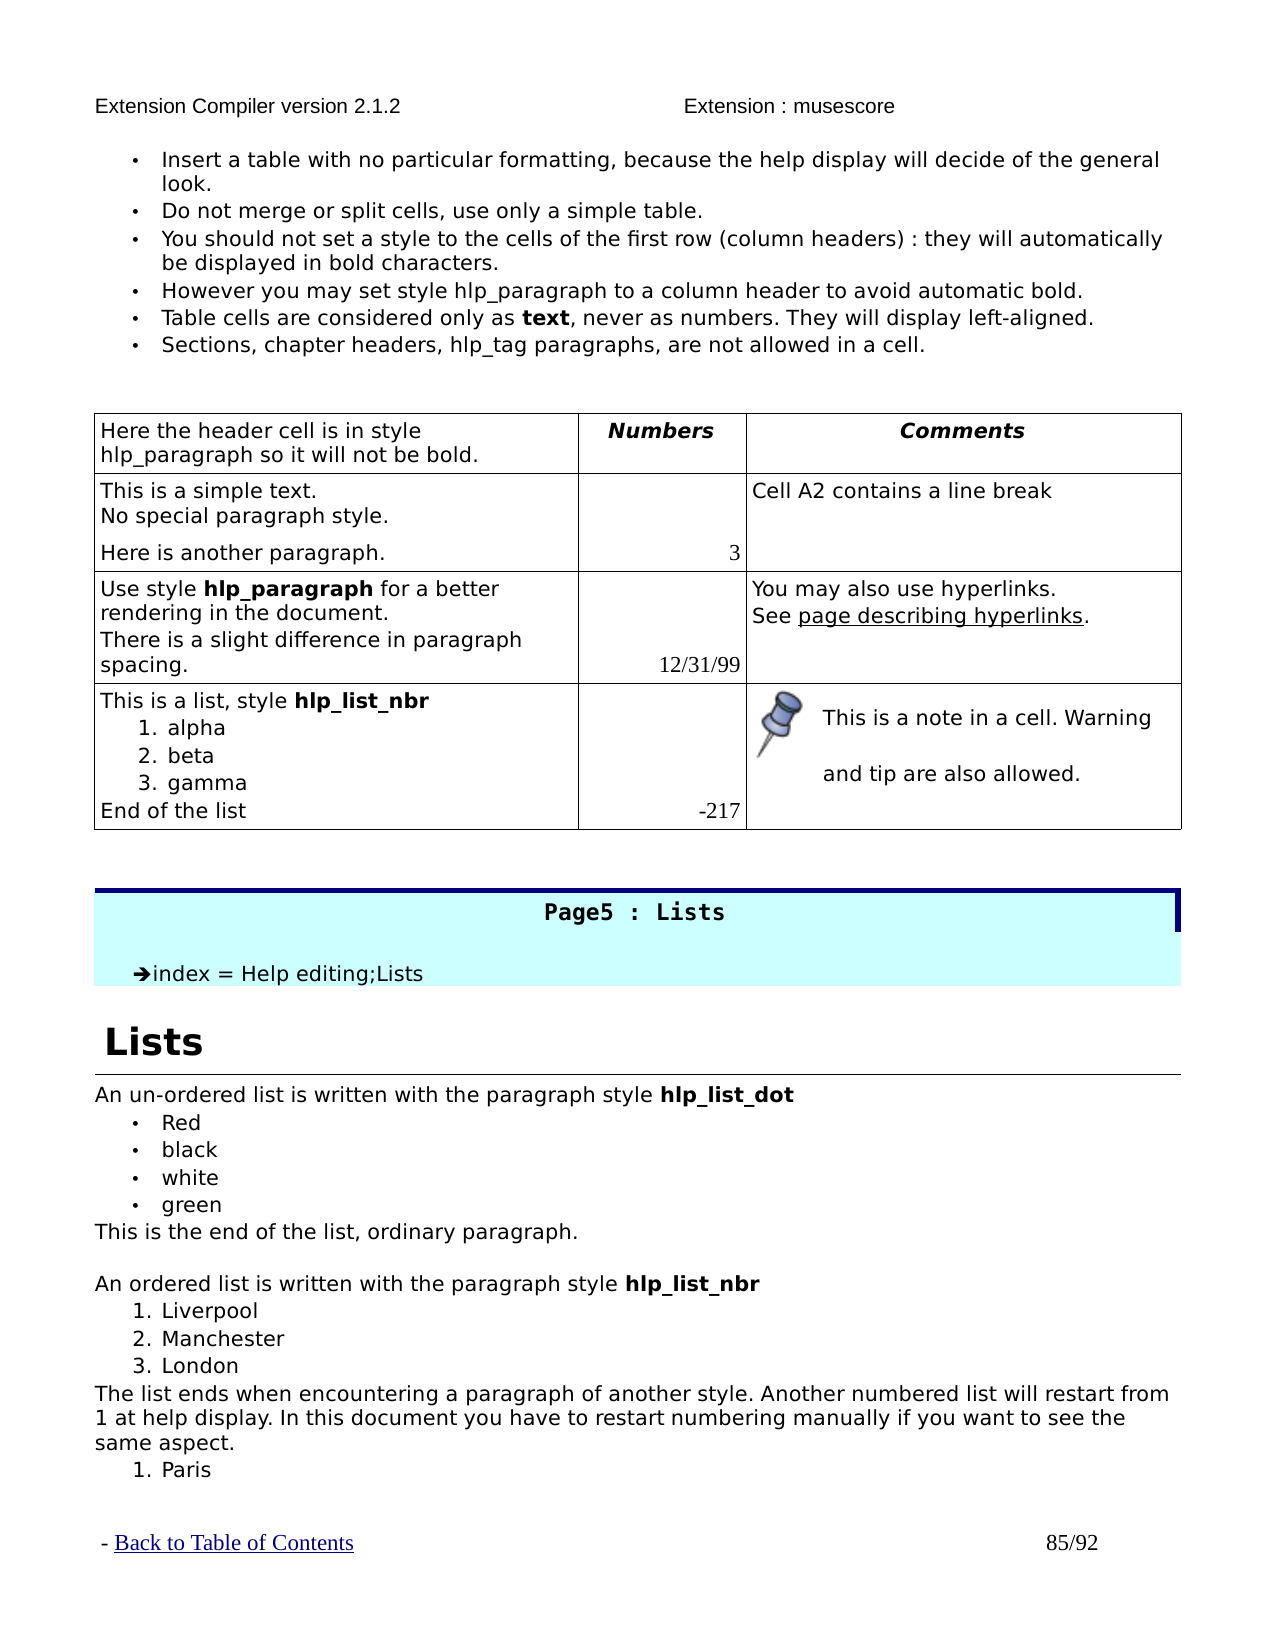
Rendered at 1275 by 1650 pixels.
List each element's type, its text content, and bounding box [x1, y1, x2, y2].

text This is the end of the list, ordinary paragraph. [94, 1220, 1181, 1245]
text Lists [94, 1011, 1181, 1074]
text An un-ordered list is written with the paragraph style hlp_list_dot [94, 1083, 1181, 1108]
text Page5 : Lists [94, 889, 1175, 932]
table_cell -217 [579, 684, 746, 829]
list However you may set style hlp_paragraph to a column header to avoid automatic bold. [132, 279, 1181, 303]
list index = Help editing;Lists [94, 961, 1181, 986]
list Paris [132, 1458, 1181, 1482]
table_cell Cell A2 contains a line break [747, 474, 1181, 571]
list Table cells are considered only as text, never as numbers. They will display left-aligned. [132, 306, 1181, 331]
table_header Here the header cell is in style hlp_paragraph so it will not be bold. [95, 414, 578, 473]
table_header Numbers [579, 414, 746, 473]
list You should not set a style to the cells of the first row (column headers) : they will automatically be displayed in bold characters. [132, 227, 1181, 276]
list Do not merge or split cells, use only a simple table. [132, 199, 1181, 224]
list Liverpool [132, 1299, 1181, 1324]
table_cell This is a list, style hlp_list_nbr alpha beta gamma End of the list [95, 684, 578, 829]
picture [752, 689, 808, 761]
table_cell This is a simple text. No special paragraph style. Here is another paragraph. [95, 474, 578, 571]
table_cell Use style hlp_paragraph for a better rendering in the document. There is a slight difference in paragraph spacing. [95, 572, 578, 683]
list black [132, 1138, 1181, 1162]
text An ordered list is written with the paragraph style hlp_list_nbr [94, 1248, 1181, 1297]
list white [132, 1165, 1181, 1190]
text The list ends when encountering a paragraph of another style. Another numbered list will restart from 1 at help display. In this document you have to restart numbering manually if you want to see the same aspect. [94, 1382, 1181, 1455]
list London [132, 1354, 1181, 1379]
table_header Comments [747, 414, 1181, 473]
list Red [132, 1111, 1181, 1135]
table_cell 3 [579, 474, 746, 571]
list Manchester [132, 1327, 1181, 1351]
table_cell This is a note in a cell. Warning and tip are also allowed. [747, 684, 1181, 829]
list Insert a table with no particular formatting, because the help display will decide of the general look. [132, 147, 1181, 196]
list Sections, chapter headers, hlp_tag paragraphs, are not allowed in a cell. [132, 333, 1181, 358]
list green [132, 1193, 1181, 1217]
table_cell 12/31/99 [579, 572, 746, 683]
table_cell You may also use hyperlinks. See page describing hyperlinks. [747, 572, 1181, 683]
